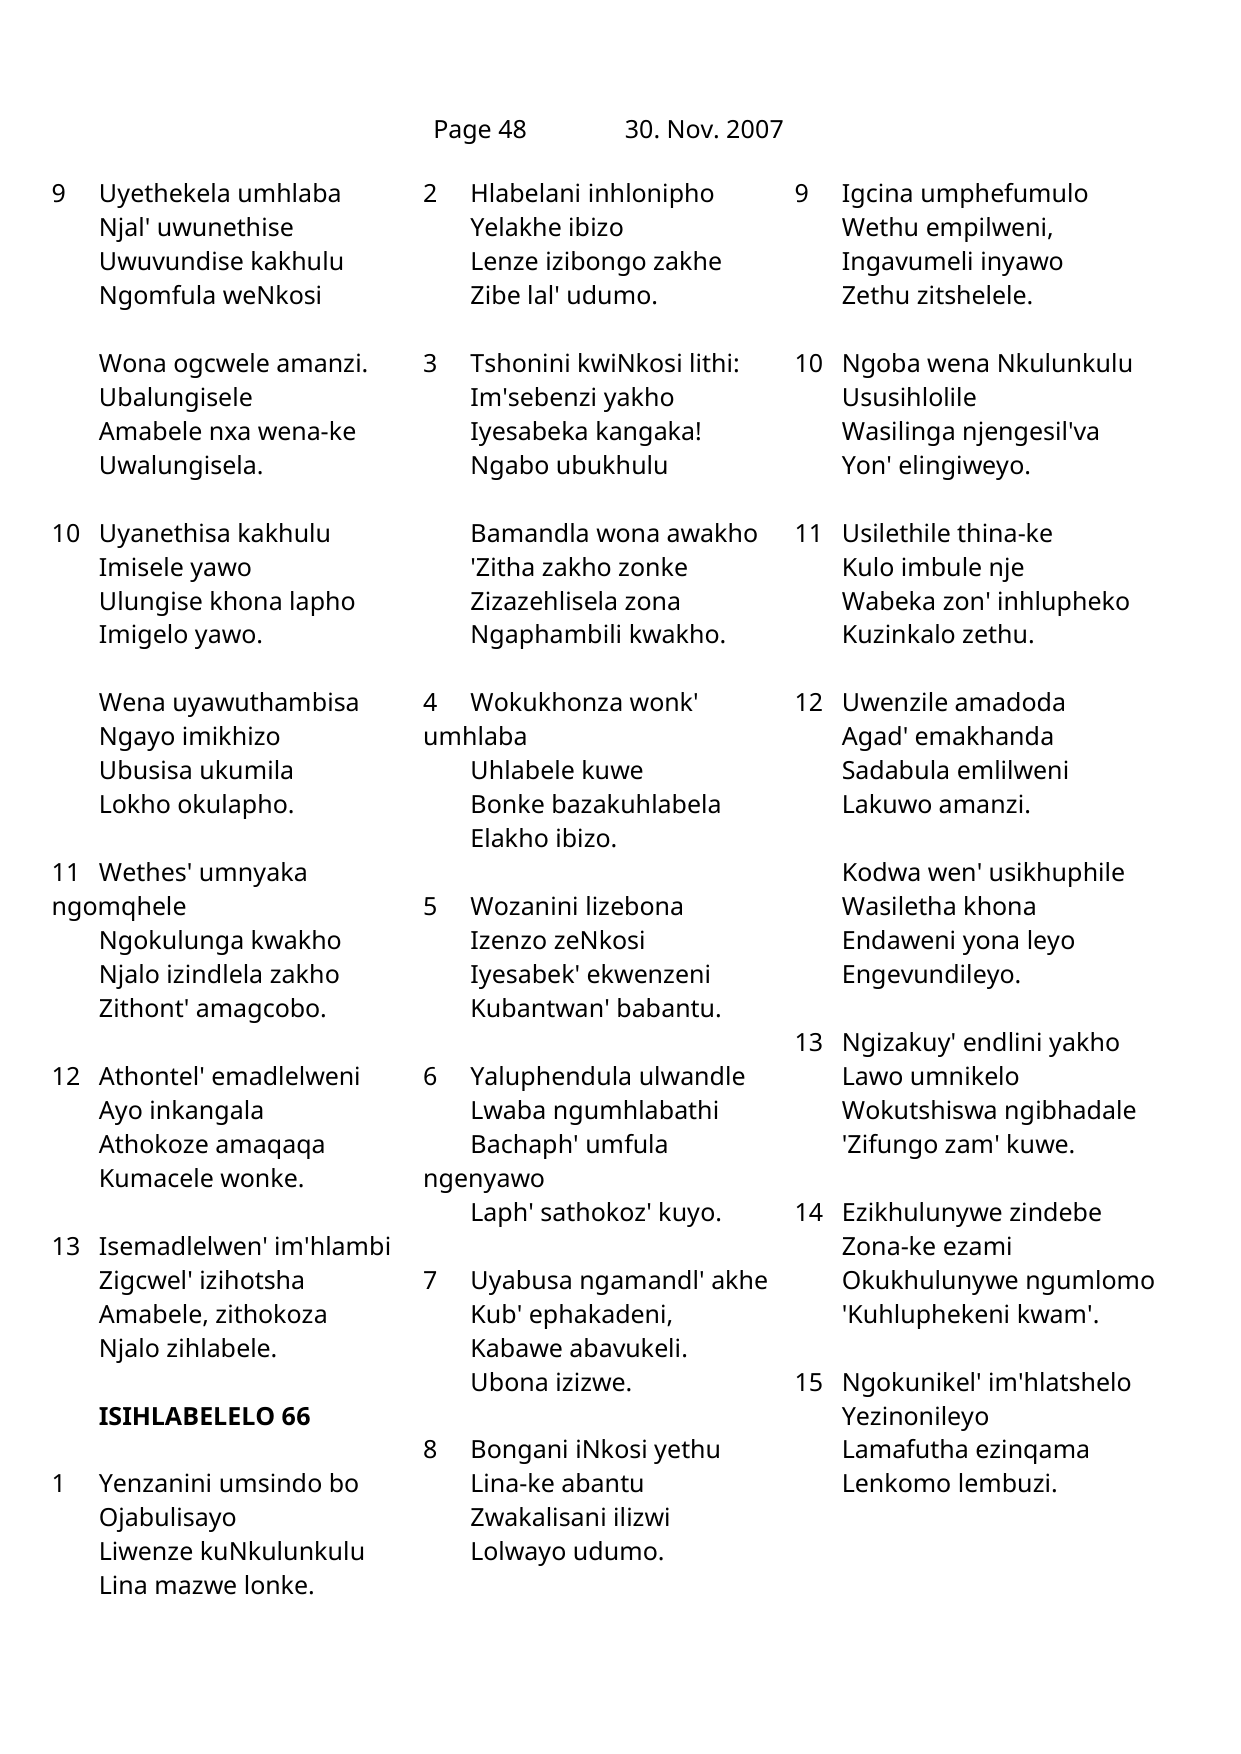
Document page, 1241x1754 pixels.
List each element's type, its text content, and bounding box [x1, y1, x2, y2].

text Kumacele wonke. [51, 1161, 423, 1195]
text Endaweni yona leyo [794, 923, 1166, 957]
text Athokoze amaqaqa [51, 1127, 423, 1161]
text Kodwa wen' usikhuphile [794, 855, 1166, 889]
text Kub' ephakadeni, [423, 1297, 794, 1331]
text Ingavumeli inyawo [794, 244, 1166, 278]
text Okukhulunywe ngumlomo [794, 1263, 1166, 1297]
text 11 Usilethile thina-ke [794, 516, 1166, 549]
text 4 Wokukhonza wonk' umhlaba [423, 685, 794, 753]
text Wona ogcwele amanzi. [51, 346, 423, 380]
text Sadabula emlilweni [794, 753, 1166, 787]
text Imigelo yawo. [51, 617, 423, 651]
text Zigcwel' izihotsha [51, 1263, 423, 1297]
text Zithont' amagcobo. [51, 991, 423, 1025]
text Njalo zihlabele. [51, 1331, 423, 1364]
text Lenkomo lembuzi. [794, 1466, 1166, 1500]
text Kubantwan' babantu. [423, 991, 794, 1025]
text Ngaphambili kwakho. [423, 617, 794, 651]
text Ngokulunga kwakho [51, 923, 423, 957]
text 8 Bongani iNkosi yethu [423, 1432, 794, 1466]
text Kulo imbule nje [794, 549, 1166, 583]
text Zibe lal' udumo. [423, 278, 794, 312]
text 13 Ngizakuy' endlini yakho [794, 1025, 1166, 1059]
text Amabele nxa wena-ke [51, 414, 423, 448]
text ISIHLABELELO 66 [51, 1398, 423, 1432]
text Iyesabek' ekwenzeni [423, 957, 794, 991]
text Elakho ibizo. [423, 821, 794, 855]
text Yon' elingiweyo. [794, 448, 1166, 482]
text Bachaph' umfula ngenyawo [423, 1127, 794, 1195]
text Lwaba ngumhlabathi [423, 1093, 794, 1127]
text 5 Wozanini lizebona [423, 889, 794, 923]
text Amabele, zithokoza [51, 1297, 423, 1331]
text 'Zifungo zam' kuwe. [794, 1127, 1166, 1161]
text Kabawe abavukeli. [423, 1331, 794, 1364]
text 9 Igcina umphefumulo [794, 176, 1166, 210]
text 'Kuhluphekeni kwam'. [794, 1297, 1166, 1331]
text Ngomfula weNkosi [51, 278, 423, 312]
text Zona-ke ezami [794, 1229, 1166, 1263]
text Zizazehlisela zona [423, 583, 794, 617]
text Im'sebenzi yakho [423, 380, 794, 414]
text 3 Tshonini kwiNkosi lithi: [423, 346, 794, 380]
text Lina-ke abantu [423, 1466, 794, 1500]
text Uwalungisela. [51, 448, 423, 482]
text Kuzinkalo zethu. [794, 617, 1166, 651]
text Engevundileyo. [794, 957, 1166, 991]
text 14 Ezikhulunywe zindebe [794, 1195, 1166, 1229]
text 12 Athontel' emadlelweni [51, 1059, 423, 1093]
text Ulungise khona lapho [51, 583, 423, 617]
text Wasiletha khona [794, 889, 1166, 923]
text 6 Yaluphendula ulwandle [423, 1059, 794, 1093]
text Yelakhe ibizo [423, 210, 794, 244]
text Ubona izizwe. [423, 1364, 794, 1398]
text Wena uyawuthambisa [51, 685, 423, 719]
text Laph' sathokoz' kuyo. [423, 1195, 794, 1229]
text 2 Hlabelani inhlonipho [423, 176, 794, 210]
text Njalo izindlela zakho [51, 957, 423, 991]
text Lokho okulapho. [51, 787, 423, 821]
text 9 Uyethekela umhlaba [51, 176, 423, 210]
text Bonke bazakuhlabela [423, 787, 794, 821]
text Lolwayo udumo. [423, 1534, 794, 1568]
text 10 Ngoba wena Nkulunkulu [794, 346, 1166, 380]
text Lina mazwe lonke. [51, 1568, 423, 1602]
text 15 Ngokunikel' im'hlatshelo [794, 1364, 1166, 1398]
text Uhlabele kuwe [423, 753, 794, 787]
text Wasilinga njengesil'va [794, 414, 1166, 448]
text Yezinonileyo [794, 1398, 1166, 1432]
text Ngayo imikhizo [51, 719, 423, 753]
text 11 Wethes' umnyaka ngomqhele [51, 855, 423, 923]
text Wokutshiswa ngibhadale [794, 1093, 1166, 1127]
text Imisele yawo [51, 549, 423, 583]
text Uwuvundise kakhulu [51, 244, 423, 278]
text Ojabulisayo [51, 1500, 423, 1534]
text 1 Yenzanini umsindo bo [51, 1466, 423, 1500]
text Ubusisa ukumila [51, 753, 423, 787]
text Ubalungisele [51, 380, 423, 414]
text Agad' emakhanda [794, 719, 1166, 753]
text Wethu empilweni, [794, 210, 1166, 244]
text Bamandla wona awakho [423, 516, 794, 549]
text Iyesabeka kangaka! [423, 414, 794, 448]
text Wabeka zon' inhlupheko [794, 583, 1166, 617]
text Lakuwo amanzi. [794, 787, 1166, 821]
text Lawo umnikelo [794, 1059, 1166, 1093]
text Liwenze kuNkulunkulu [51, 1534, 423, 1568]
text Ngabo ubukhulu [423, 448, 794, 482]
text 10 Uyanethisa kakhulu [51, 516, 423, 549]
text 13 Isemadlelwen' im'hlambi [51, 1229, 423, 1263]
text Zethu zitshelele. [794, 278, 1166, 312]
text 'Zitha zakho zonke [423, 549, 794, 583]
text Ususihlolile [794, 380, 1166, 414]
text Izenzo zeNkosi [423, 923, 794, 957]
text 12 Uwenzile amadoda [794, 685, 1166, 719]
text Njal' uwunethise [51, 210, 423, 244]
text Ayo inkangala [51, 1093, 423, 1127]
text Lenze izibongo zakhe [423, 244, 794, 278]
text Zwakalisani ilizwi [423, 1500, 794, 1534]
text Lamafutha ezinqama [794, 1432, 1166, 1466]
text 7 Uyabusa ngamandl' akhe [423, 1263, 794, 1297]
